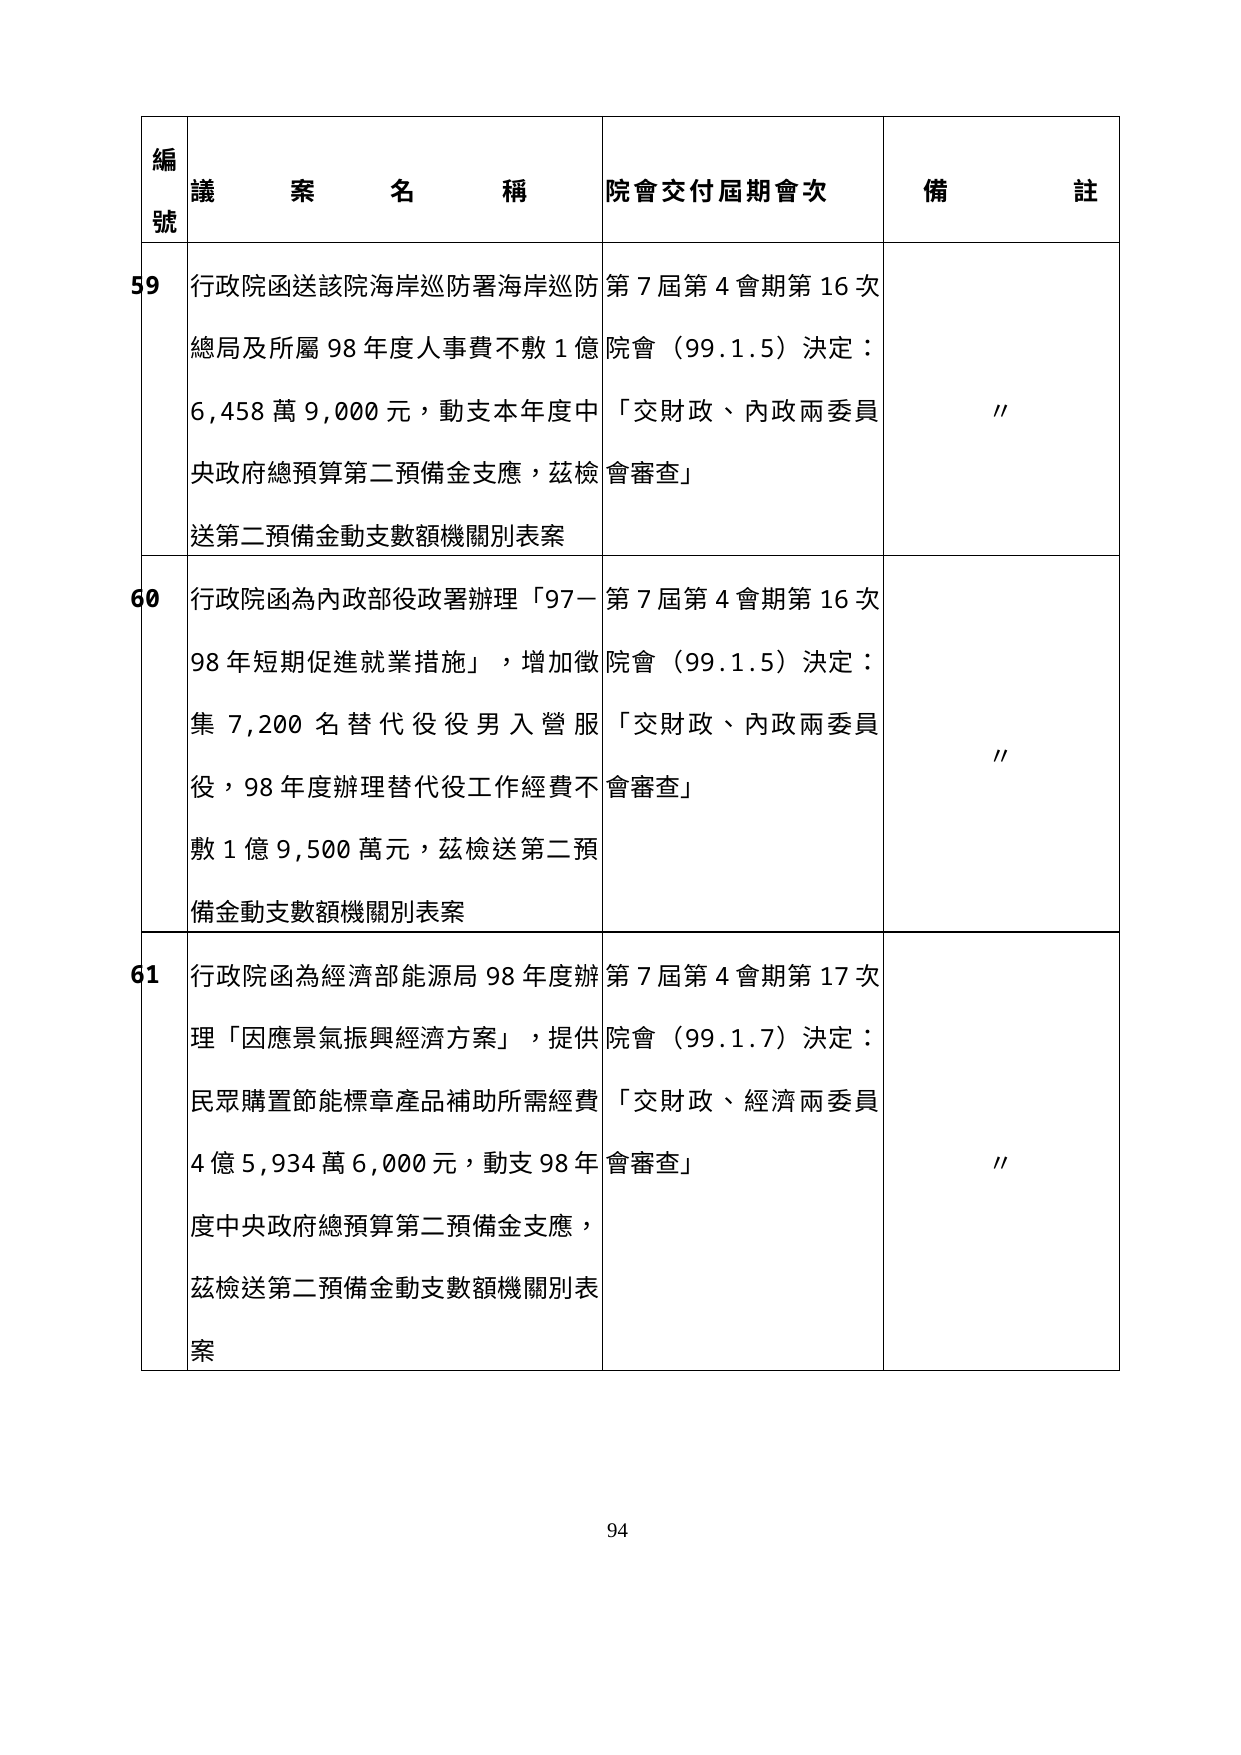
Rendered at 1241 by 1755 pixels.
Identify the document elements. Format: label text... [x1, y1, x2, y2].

table_cell 第7屆第4會期第16次院會（99.1.5）決定：「交財政、內政兩委員會審查」 [603, 556, 883, 931]
table_cell 行政院函為經濟部能源局98年度辦理「因應景氣振興經濟方案」，提供民眾購置節能標章產品補助所需經費4億5,934萬6,000元，動支98年度中央政府總預算第二預備金支應，茲檢送第二預備金動支數額機關別表案 [188, 933, 602, 1370]
table_header 議 案 名 稱 [188, 117, 602, 242]
table_header 備 註 [884, 117, 1119, 242]
table_cell 行政院函為內政部役政署辦理「97－98年短期促進就業措施」，增加徵集7,200名替代役役男入營服役，98年度辦理替代役工作經費不敷1億9,500萬元，茲檢送第二預備金動支數額機關別表案 [188, 556, 602, 931]
table_cell 行政院函送該院海岸巡防署海岸巡防總局及所屬98年度人事費不敷1億6,458萬9,000元，動支本年度中央政府總預算第二預備金支應，茲檢送第二預備金動支數額機關別表案 [188, 243, 602, 555]
table_cell 〃 [884, 556, 1119, 931]
table_cell [142, 556, 187, 931]
table_cell 〃 [884, 933, 1119, 1370]
table_cell [142, 243, 187, 555]
table_cell 〃 [884, 243, 1119, 555]
table_cell 第7屆第4會期第16次院會（99.1.5）決定：「交財政、內政兩委員會審查」 [603, 243, 883, 555]
table_cell 第7屆第4會期第17次院會（99.1.7）決定：「交財政、經濟兩委員會審查」 [603, 933, 883, 1370]
table_header 院會交付屆期會次 [603, 117, 883, 242]
table_cell [142, 933, 187, 1370]
table_header 編號 [142, 117, 187, 242]
